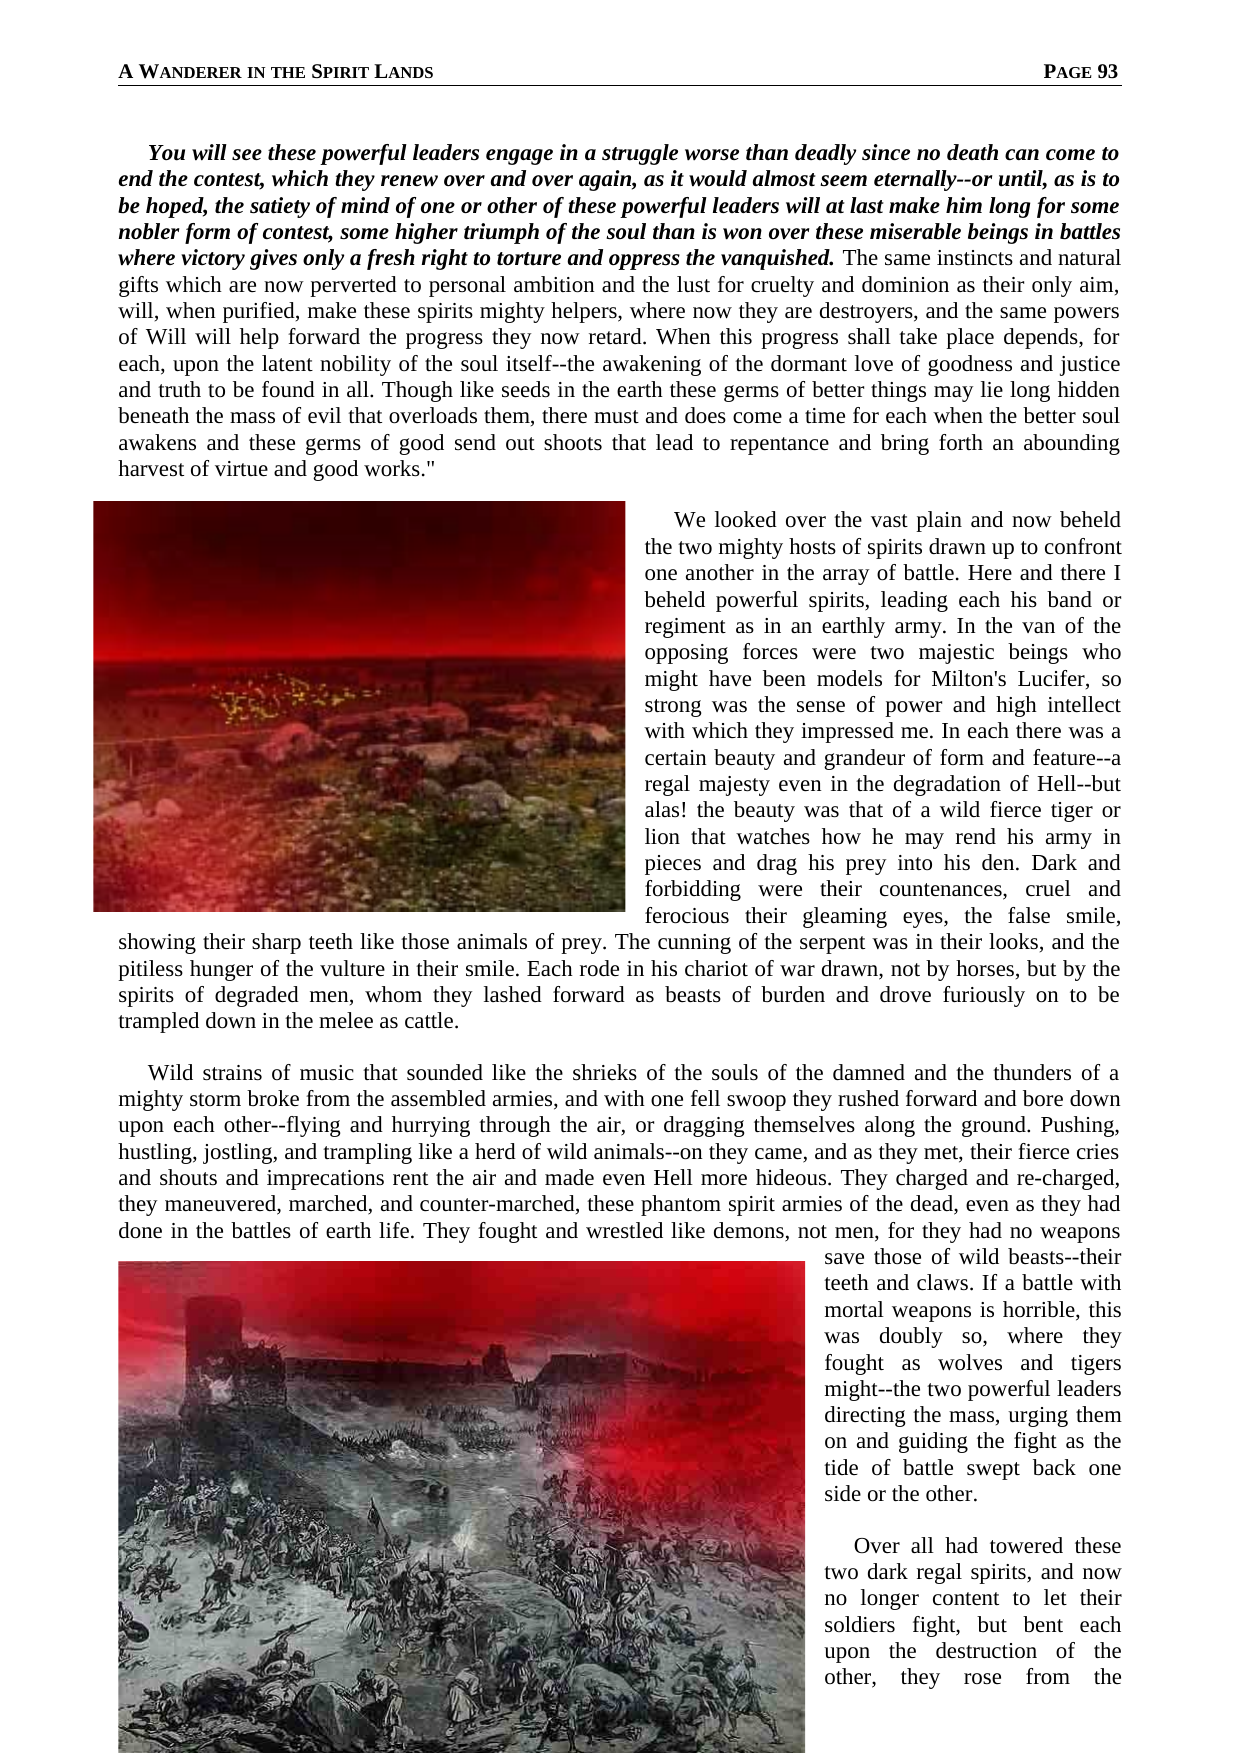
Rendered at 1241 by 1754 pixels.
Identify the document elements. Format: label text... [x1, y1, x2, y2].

text We looked over the vast plain and now beheld the two mighty hosts of spirits drawn up to confront one another in the array of battle. Here and there I beheld powerful spirits, leading each his band or regiment as in an earthly army. In the van of the opposing forces were two majestic beings who might have been models for Milton's Lucifer, so strong was the sense of power and high intellect with which they impressed me. In each there was a certain beauty and grandeur of form and feature--a regal majesty even in the degradation of Hell--but alas! the beauty was that of a wild fierce tiger or lion that watches how he may rend his army in pieces and drag his prey into his den. Dark and forbidding were their countenances, cruel and ferocious their gleaming eyes, the false smile, showing their sharp teeth like those animals of prey. The cunning of the serpent was in their looks, and the pitiless hunger of the vulture in their smile. Each rode in his chariot of war drawn, not by horses, but by the spirits of degraded men, whom they lashed forward as beasts of burden and drove furiously on to be trampled down in the melee as cattle. [118, 507, 1122, 1034]
text Over all had towered these two dark regal spirits, and now no longer content to let their soldiers fight, but bent each upon the destruction of the other, they rose from the [806, 1532, 1122, 1690]
text Wild strains of music that sounded like the shrieks of the souls of the damned and the thunders of a mighty storm broke from the assembled armies, and with one fell swoop they rushed forward and bore down upon each other--flying and hurrying through the air, or dragging themselves along the ground. Pushing, hustling, jostling, and trampling like a herd of wild animals--on they came, and as they met, their fierce cries and shouts and imprecations rent the air and made even Hell more hideous. They charged and re-charged, they maneuvered, marched, and counter-marched, these phantom spirit armies of the dead, even as they had done in the battles of earth life. They fought and wrestled like demons, not men, for they had no weapons save those of wild beasts--their teeth and claws. If a battle with mortal weapons is horrible, this was doubly so, where they fought as wolves and tigers might--the two powerful leaders directing the mass, urging them on and guiding the fight as the tide of battle swept back one side or the other. [118, 1059, 1122, 1507]
picture [118, 1261, 806, 1754]
text You will see these powerful leaders engage in a struggle worse than deadly since no death can come to end the contest, which they renew over and over again, as it would almost seem eternally--or until, as is to be hoped, the satiety of mind of one or other of these powerful leaders will at last make him long for some nobler form of contest, some higher triumph of the soul than is won over these miserable beings in battles where victory gives only a fresh right to torture and oppress the vanquished. The same instincts and natural gifts which are now perverted to personal ambition and the lust for cruelty and dominion as their only aim, will, when purified, make these spirits mighty helpers, where now they are destroyers, and the same powers of Will will help forward the progress they now retard. When this progress shall take place depends, for each, upon the latent nobility of the soul itself--the awakening of the dormant love of goodness and justice and truth to be found in all. Though like seeds in the earth these germs of better things may lie long hidden beneath the mass of evil that overloads them, there must and does come a time for each when the better soul awakens and these germs of good send out shoots that lead to repentance and bring forth an abounding harvest of virtue and good works." [118, 139, 1122, 482]
picture [93, 501, 626, 912]
